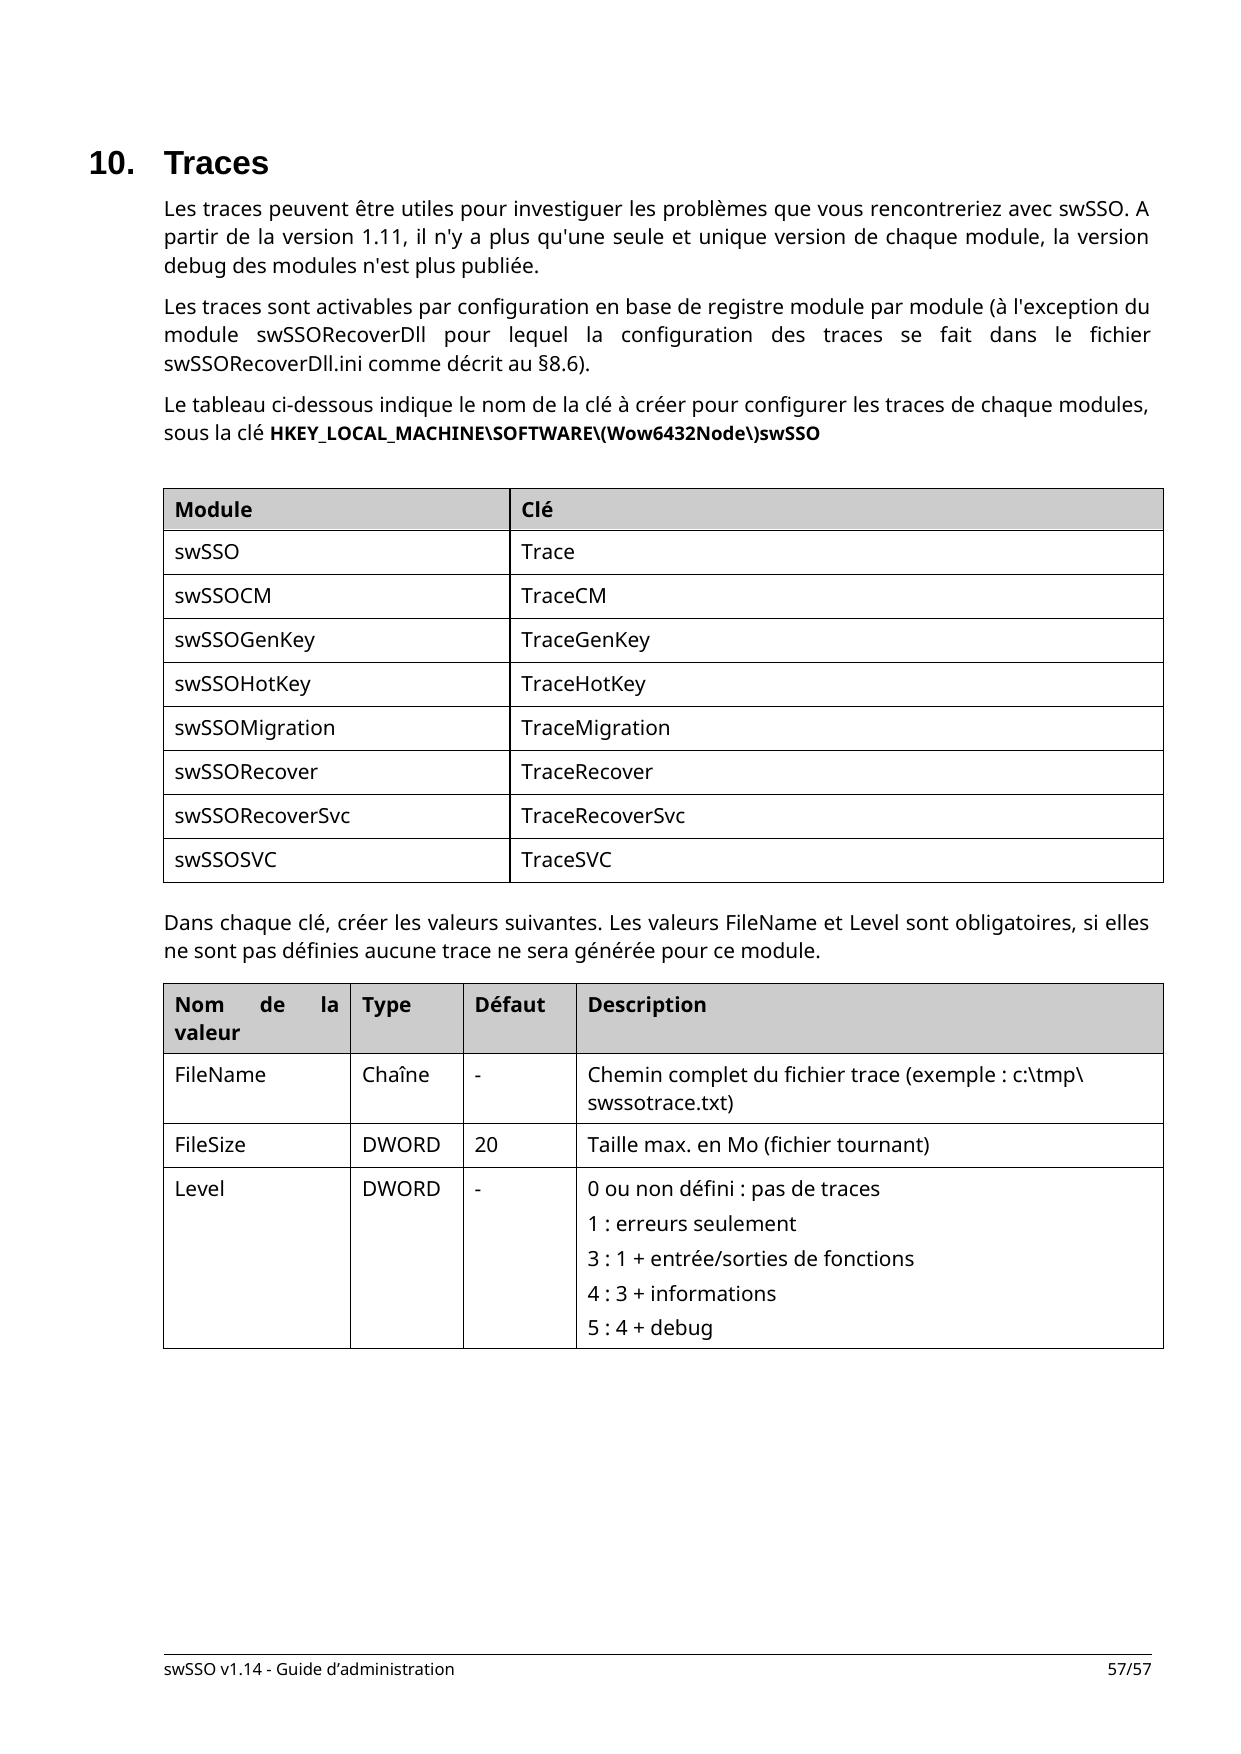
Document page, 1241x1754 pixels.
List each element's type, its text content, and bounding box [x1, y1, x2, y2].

table_cell Taille max. en Mo (fichier tournant) [577, 1124, 1163, 1167]
table_cell Level [164, 1168, 350, 1348]
table_cell TraceSVC [511, 839, 1163, 882]
table_cell DWORD [351, 1168, 463, 1348]
table_header Module [164, 489, 509, 529]
table_cell 0 ou non défini : pas de traces 1 : erreurs seulement 3 : 1 + entrée/sorties de fonctions 4 : 3 + informations 5 : 4 + debug [577, 1168, 1163, 1348]
table_cell Chaîne [351, 1054, 463, 1123]
table_cell FileName [164, 1054, 350, 1123]
table_cell FileSize [164, 1124, 350, 1167]
table_cell 20 [464, 1124, 576, 1167]
table_cell swSSOCM [164, 575, 509, 618]
table_cell TraceRecover [511, 751, 1163, 794]
table_cell TraceHotKey [511, 663, 1163, 706]
subtitle Traces [89, 143, 1152, 182]
table_cell TraceGenKey [511, 619, 1163, 662]
table_cell swSSOMigration [164, 707, 509, 750]
table_cell swSSORecover [164, 751, 509, 794]
table_cell - [464, 1054, 576, 1123]
table_cell Chemin complet du fichier trace (exemple : c:\tmp\swssotrace.txt) [577, 1054, 1163, 1123]
table_header Nom de la valeur [164, 984, 350, 1053]
table_header Description [577, 984, 1163, 1053]
text Le tableau ci-dessous indique le nom de la clé à créer pour configurer les traces de chaque modules, sous la clé HKEY_LOCAL_MACHINE\SOFTWARE\(Wow6432Node\)swSSO [164, 390, 1152, 447]
text Les traces sont activables par configuration en base de registre module par module (à l'exception du module swSSORecoverDll pour lequel la configuration des traces se fait dans le fichier swSSORecoverDll.ini comme décrit au §8.6). [164, 292, 1152, 377]
table_cell TraceRecoverSvc [511, 795, 1163, 838]
table_cell swSSO [164, 531, 509, 573]
text Les traces peuvent être utiles pour investiguer les problèmes que vous rencontreriez avec swSSO. A partir de la version 1.11, il n'y a plus qu'une seule et unique version de chaque module, la version debug des modules n'est plus publiée. [164, 194, 1152, 279]
text Dans chaque clé, créer les valeurs suivantes. Les valeurs FileName et Level sont obligatoires, si elles ne sont pas définies aucune trace ne sera générée pour ce module. [164, 908, 1152, 965]
table_cell TraceMigration [511, 707, 1163, 750]
table_cell swSSOHotKey [164, 663, 509, 706]
table_cell Trace [511, 531, 1163, 573]
table_header Clé [511, 489, 1163, 529]
table_header Type [351, 984, 463, 1053]
table_cell swSSOGenKey [164, 619, 509, 662]
table_cell swSSOSVC [164, 839, 509, 882]
table_header Défaut [464, 984, 576, 1053]
table_cell TraceCM [511, 575, 1163, 618]
table_cell swSSORecoverSvc [164, 795, 509, 838]
table_cell DWORD [351, 1124, 463, 1167]
table_cell - [464, 1168, 576, 1348]
